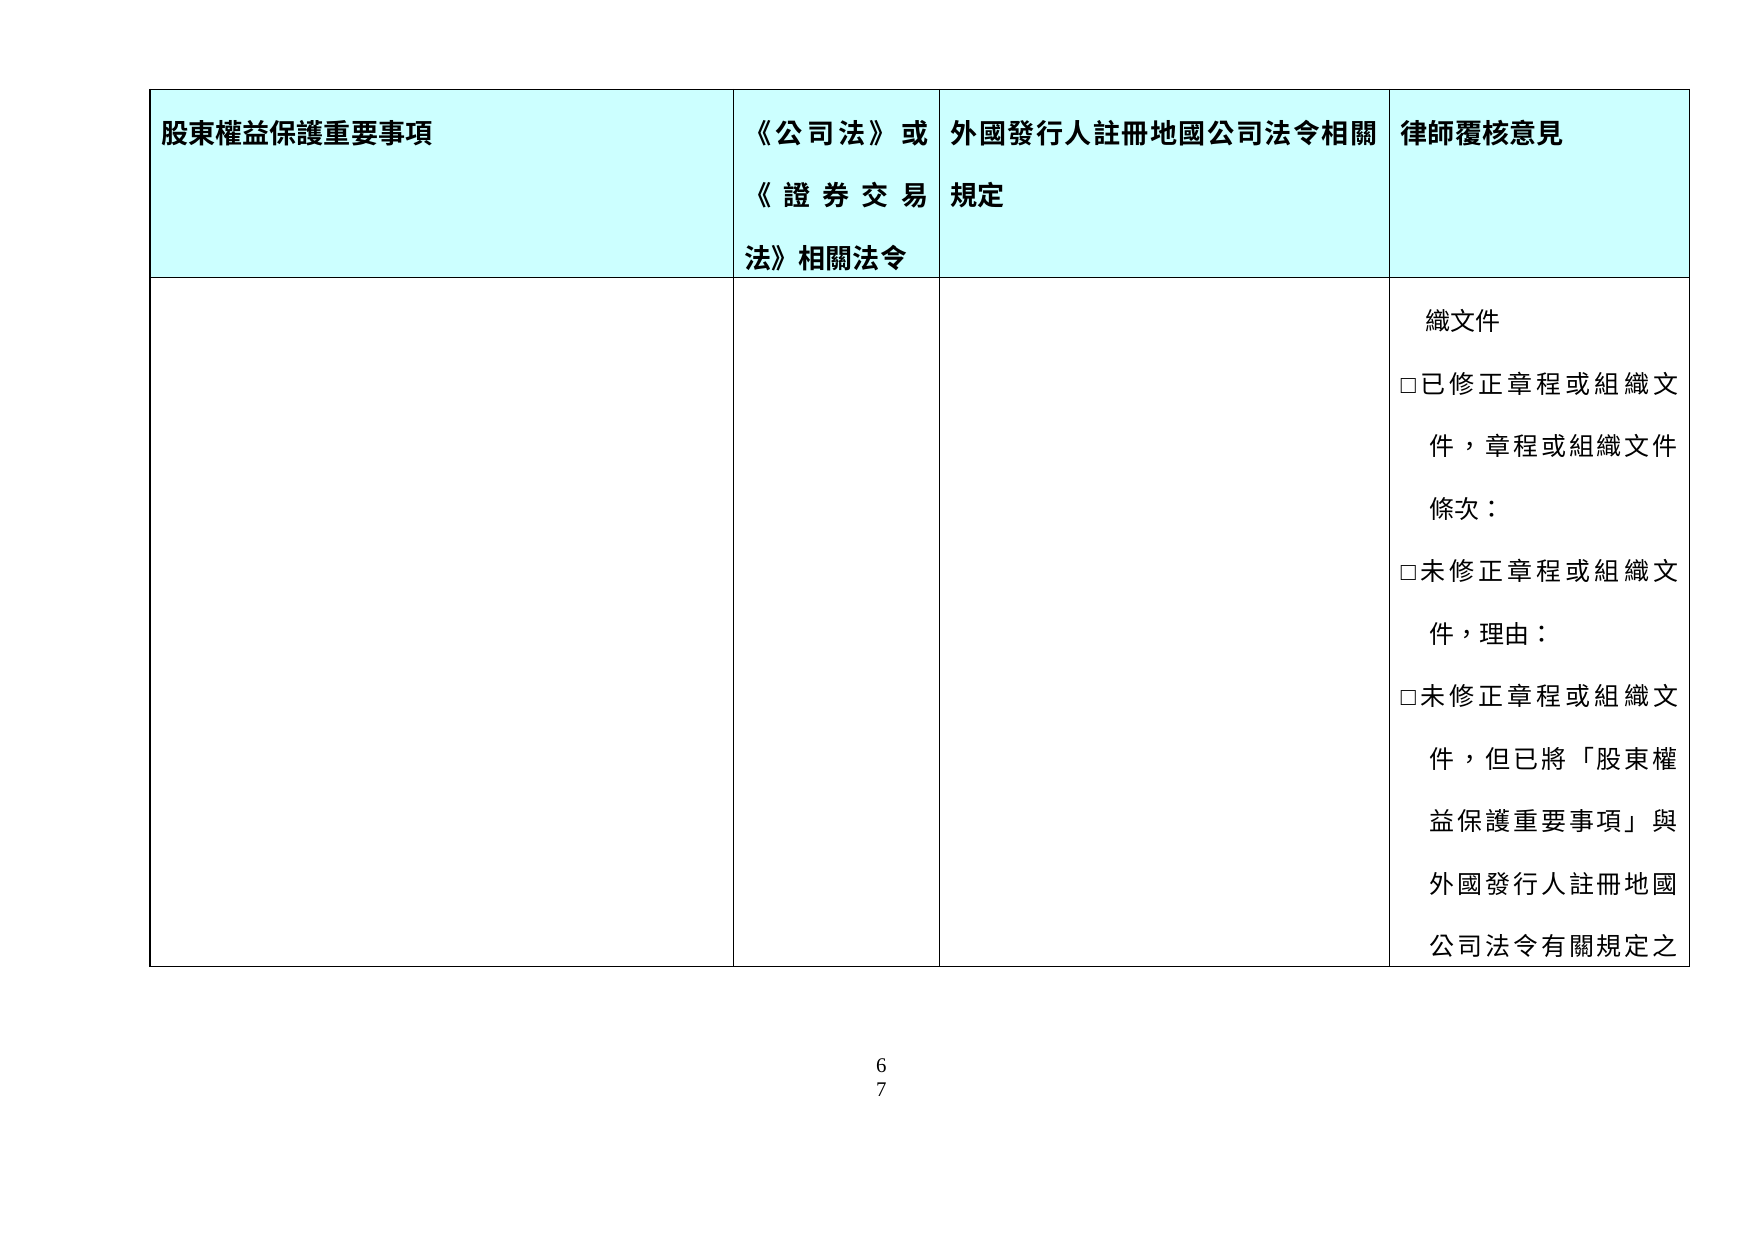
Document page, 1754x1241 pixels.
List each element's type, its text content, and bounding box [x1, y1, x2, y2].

table_cell [151, 278, 733, 966]
table_header 《公司法》或《證券交易法》相關法令 [734, 90, 939, 277]
table_header 股東權益保護重要事項 [151, 90, 733, 277]
table_header 律師覆核意見 [1390, 90, 1689, 277]
table_header 外國發行人註冊地國公司法令相關規定 [940, 90, 1389, 277]
table_cell 織文件 □已修正章程或組織文件，章程或組織文件條次： □未修正章程或組織文件，理由： □未修正章程或組織文件，但已將「股東權益保護重要事項」與外國發行人註冊地國公司法令有關規定之 [1390, 278, 1689, 966]
table_cell [940, 278, 1389, 966]
table_cell [734, 278, 939, 966]
